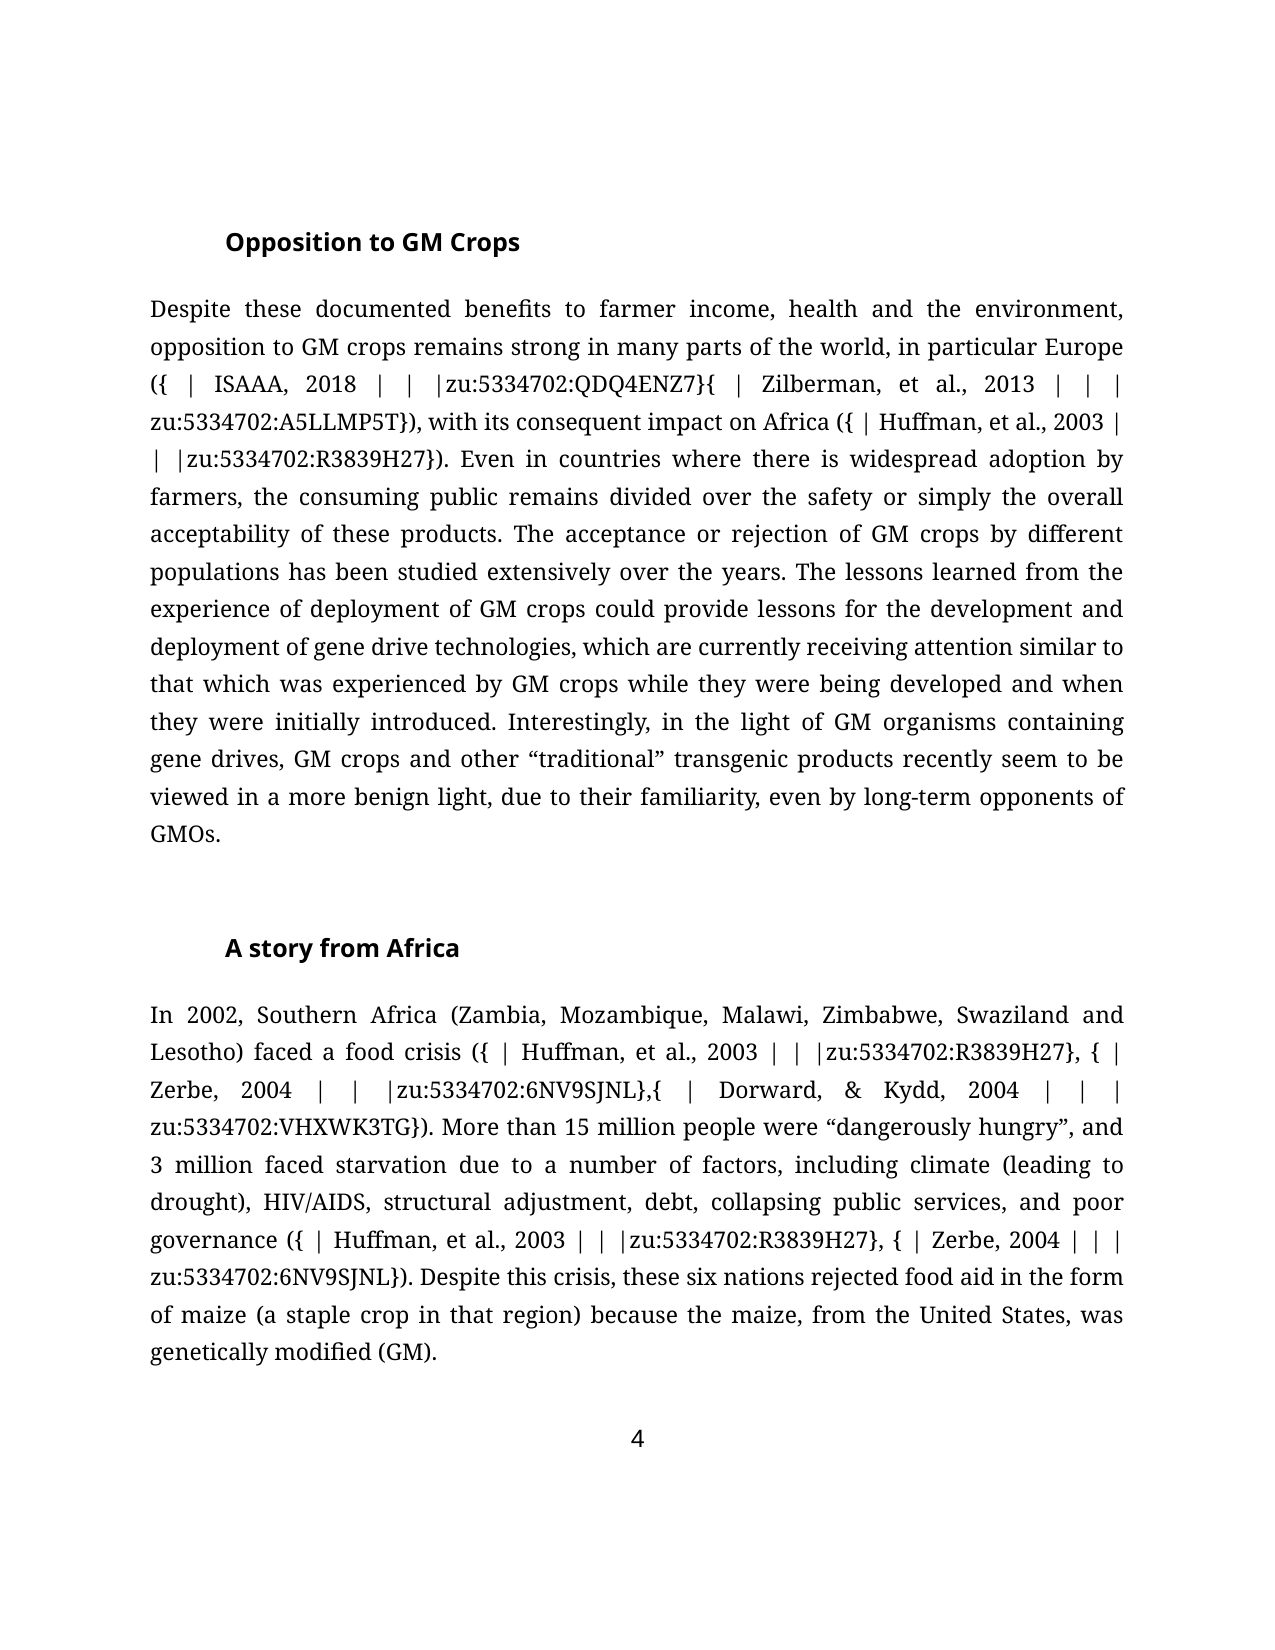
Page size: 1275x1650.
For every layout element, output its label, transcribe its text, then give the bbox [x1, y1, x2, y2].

text In 2002, Southern Africa (Zambia, Mozambique, Malawi, Zimbabwe, Swaziland and Lesotho) faced a food crisis ({ | Huffman, et al., 2003 | | |zu:5334702:R3839H27}, { | Zerbe, 2004 | | |zu:5334702:6NV9SJNL},{ | Dorward, & Kydd, 2004 | | |zu:5334702:VHXWK3TG}). More than 15 million people were “dangerously hungry”, and 3 million faced starvation due to a number of factors, including climate (leading to drought), HIV/AIDS, structural adjustment, debt, collapsing public services, and poor governance ({ | Huffman, et al., 2003 | | |zu:5334702:R3839H27}, { | Zerbe, 2004 | | |zu:5334702:6NV9SJNL}). Despite this crisis, these six nations rejected food aid in the form of maize (a staple crop in that region) because the maize, from the United States, was genetically modified (GM). [150, 999, 1125, 1367]
text A story from Africa [150, 931, 1125, 965]
text Despite these documented benefits to farmer income, health and the environment, opposition to GM crops remains strong in many parts of the world, in particular Europe ({ | ISAAA, 2018 | | |zu:5334702:QDQ4ENZ7}{ | Zilberman, et al., 2013 | | |zu:5334702:A5LLMP5T}), with its consequent impact on Africa ({ | Huffman, et al., 2003 | | |zu:5334702:R3839H27}). Even in countries where there is widespread adoption by farmers, the consuming public remains divided over the safety or simply the overall acceptability of these products. The acceptance or rejection of GM crops by different populations has been studied extensively over the years. The lessons learned from the experience of deployment of GM crops could provide lessons for the development and deployment of gene drive technologies, which are currently receiving attention similar to that which was experienced by GM crops while they were being developed and when they were initially introduced. Interestingly, in the light of GM organisms containing gene drives, GM crops and other “traditional” transgenic products recently seem to be viewed in a more benign light, due to their familiarity, even by long-term opponents of GMOs. [150, 293, 1125, 849]
text Opposition to GM Crops [150, 225, 1125, 259]
